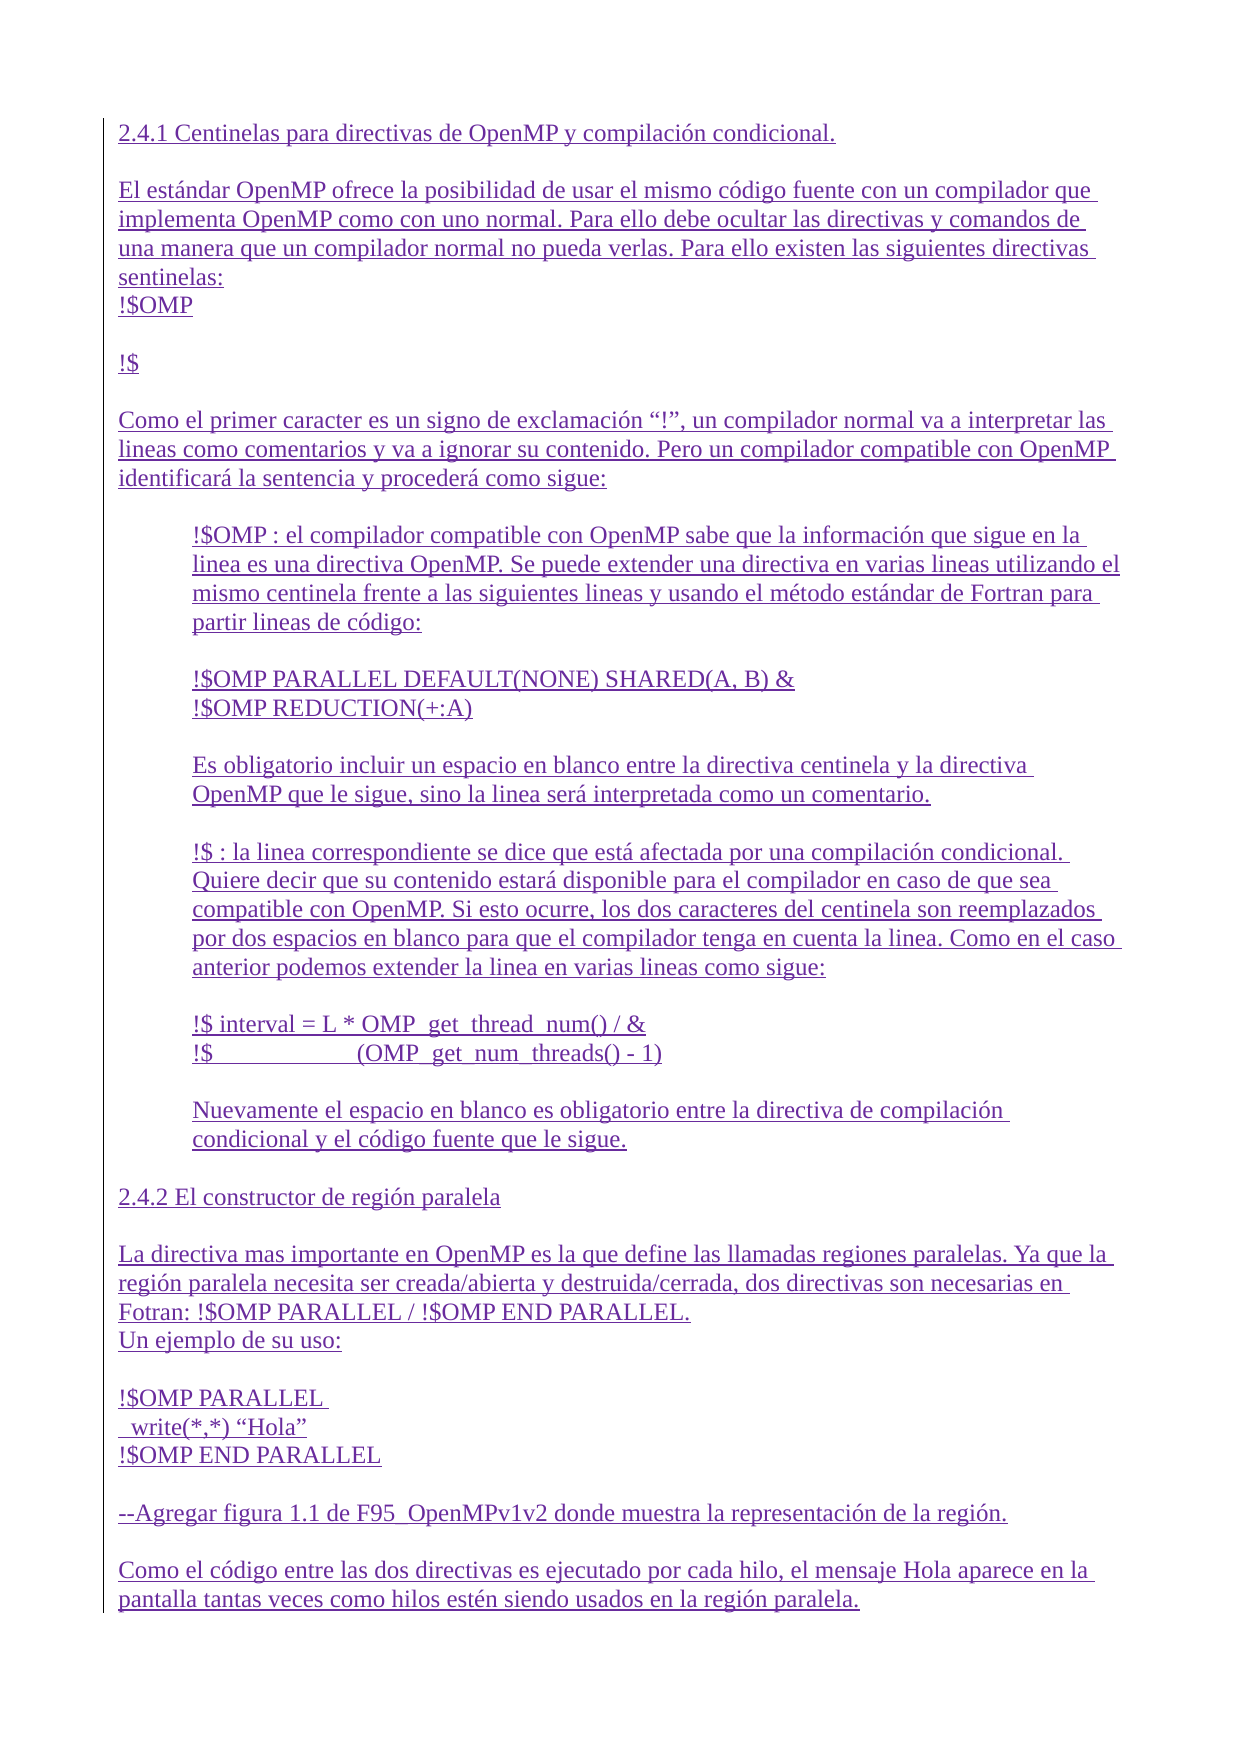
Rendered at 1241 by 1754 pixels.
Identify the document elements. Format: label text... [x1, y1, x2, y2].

text Nuevamente el espacio en blanco es obligatorio entre la directiva de compilación condicional y el código fuente que le sigue. [192, 1096, 1122, 1153]
text !$ : la linea correspondiente se dice que está afectada por una compilación condicional. Quiere decir que su contenido estará disponible para el compilador en caso de que sea compatible con OpenMP. Si esto ocurre, los dos caracteres del centinela son reemplazados por dos espacios en blanco para que el compilador tenga en cuenta la linea. Como en el caso [192, 837, 1122, 948]
text !$ (OMP_get_num_threads() - 1) [192, 1038, 1122, 1067]
text Como el código entre las dos directivas es ejecutado por cada hilo, el mensaje Hola aparece en la pantalla tantas veces como hilos estén siendo usados en la región paralela. [118, 1556, 1122, 1613]
text --Agregar figura 1.1 de F95_OpenMPv1v2 donde muestra la representación de la región. [118, 1498, 1122, 1527]
text write(*,*) “Hola” [118, 1412, 1122, 1441]
text !$OMP PARALLEL DEFAULT(NONE) SHARED(A, B) & [192, 664, 1122, 693]
text !$OMP REDUCTION(+:A) [192, 693, 1122, 722]
text 2.4.1 Centinelas para directivas de OpenMP y compilación condicional. [118, 118, 1122, 147]
text Como el primer caracter es un signo de exclamación “!”, un compilador normal va a interpretar las lineas como comentarios y va a ignorar su contenido. Pero un compilador compatible con OpenMP identificará la sentencia y procederá como sigue: [118, 406, 1122, 492]
text !$ [118, 348, 1122, 377]
text El estándar OpenMP ofrece la posibilidad de usar el mismo código fuente con un compilador que implementa OpenMP como con uno normal. Para ello debe ocultar las directivas y comandos de una manera que un compilador normal no pueda verlas. Para ello existen las siguientes directivas sentinelas: [118, 176, 1122, 291]
text 2.4.2 El constructor de región paralela [118, 1182, 1122, 1211]
text !$OMP [118, 291, 1122, 319]
text Es obligatorio incluir un espacio en blanco entre la directiva centinela y la directiva OpenMP que le sigue, sino la linea será interpretada como un comentario. [192, 751, 1122, 808]
text !$OMP PARALLEL [118, 1383, 1122, 1412]
text !$OMP END PARALLEL [118, 1441, 1122, 1469]
text Un ejemplo de su uso: [118, 1326, 1122, 1354]
text !$OMP : el compilador compatible con OpenMP sabe que la información que sigue en la linea es una directiva OpenMP. Se puede extender una directiva en varias lineas utilizando el mismo centinela frente a las siguientes lineas y usando el método estándar de Fortran para partir lineas de código: [192, 521, 1122, 636]
text La directiva mas importante en OpenMP es la que define las llamadas regiones paralelas. Ya que la región paralela necesita ser creada/abierta y destruida/cerrada, dos directivas son necesarias en Fotran: !$OMP PARALLEL / !$OMP END PARALLEL. [118, 1239, 1122, 1326]
text anterior podemos extender la linea en varias lineas como sigue: [192, 949, 1122, 981]
text !$ interval = L * OMP_get_thread_num() / & [192, 1009, 1122, 1038]
